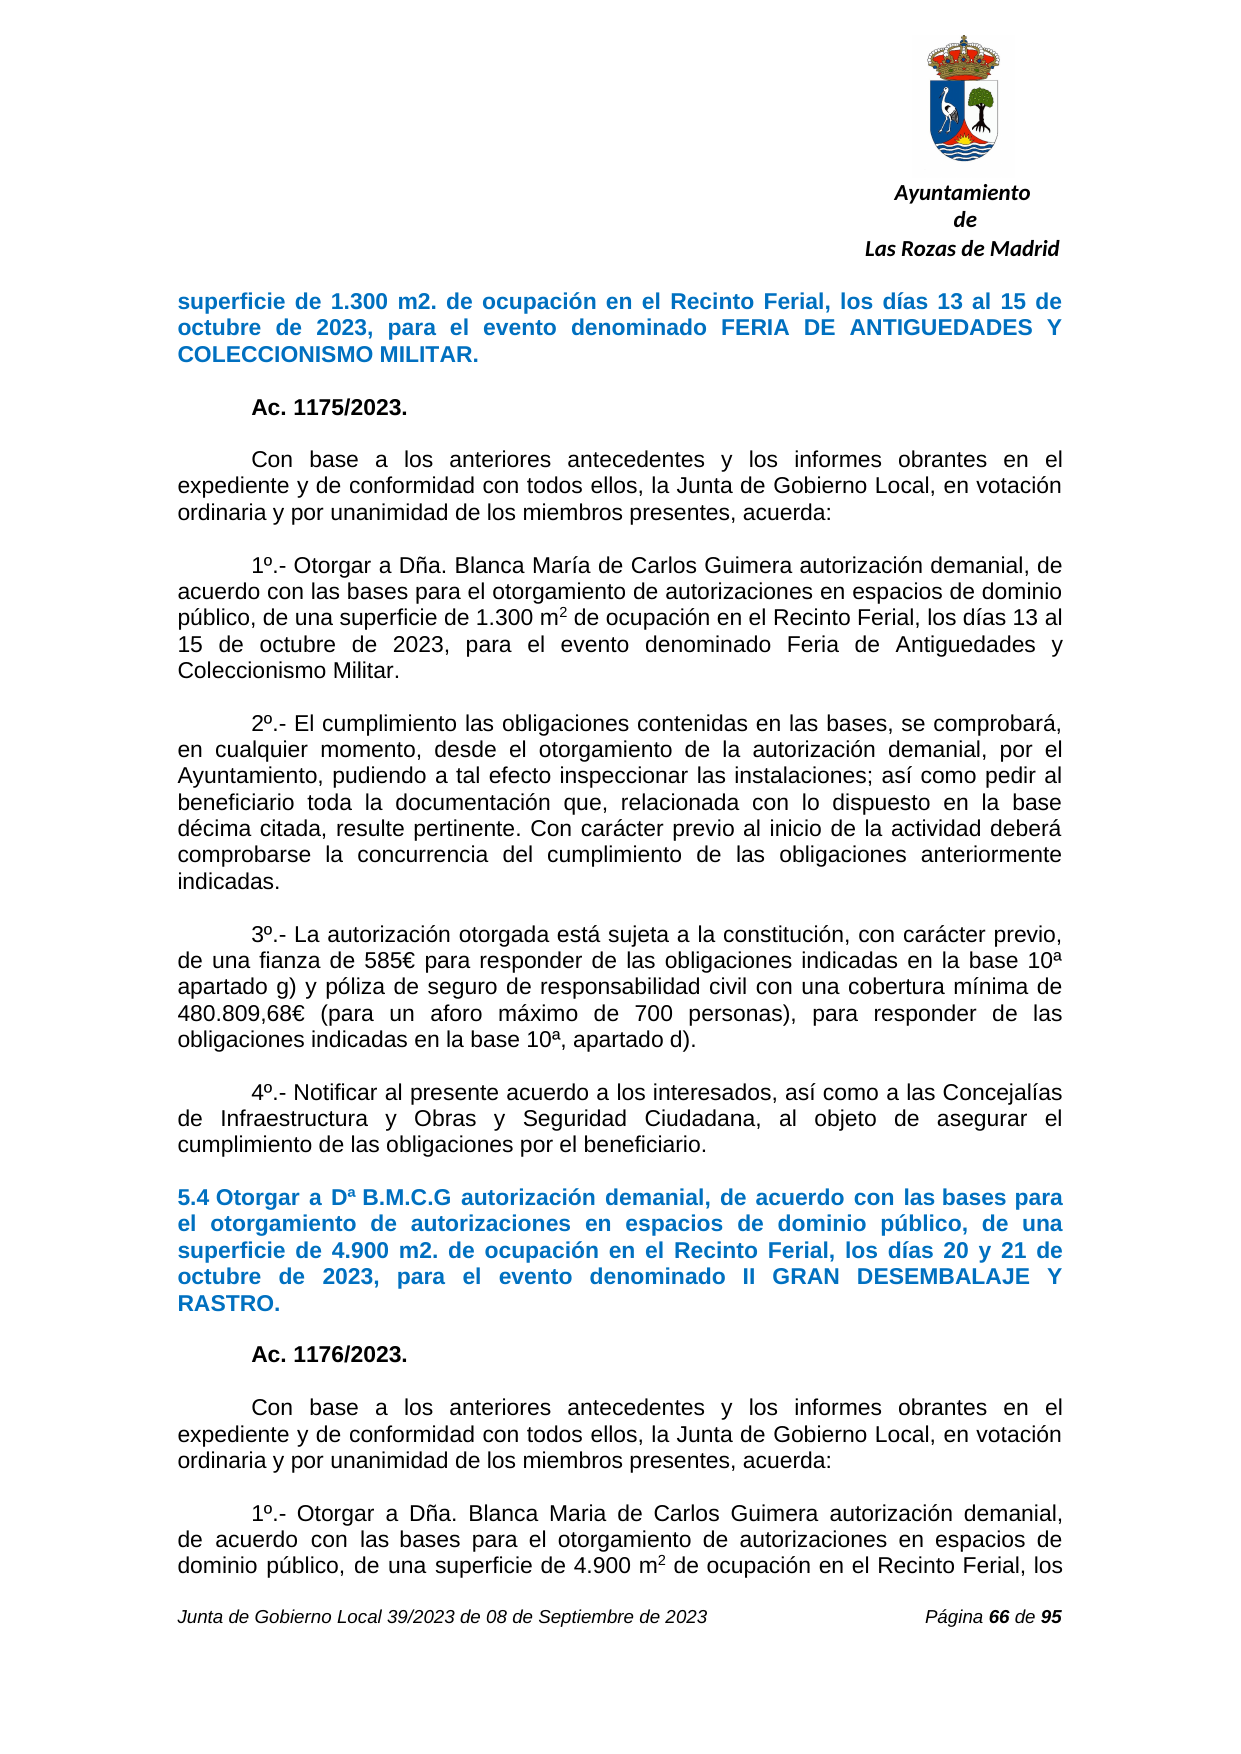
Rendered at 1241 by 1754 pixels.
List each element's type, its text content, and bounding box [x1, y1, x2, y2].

text 4º.- Notificar al presente acuerdo a los interesados, así como a las Concejalías de Infraestructura y Obras y Seguridad Ciudadana, al objeto de asegurar el cumplimiento de las obligaciones por el beneficiario. [177, 1079, 1063, 1158]
text 3º.- La autorización otorgada está sujeta a la constitución, con carácter previo, de una fianza de 585€ para responder de las obligaciones indicadas en la base 10ª apartado g) y póliza de seguro de responsabilidad civil con una cobertura mínima de 480.809,68€ (para un aforo máximo de 700 personas), para responder de las obligaciones indicadas en la base 10ª, apartado d). [177, 921, 1063, 1052]
text 1º.- Otorgar a Dña. Blanca Maria de Carlos Guimera autorización demanial, de acuerdo con las bases para el otorgamiento de autorizaciones en espacios de dominio público, de una superficie de 4.900 m2 de ocupación en el Recinto Ferial, los [177, 1499, 1063, 1579]
text Ac. 1175/2023. [177, 393, 1063, 420]
text 1º.- Otorgar a Dña. Blanca María de Carlos Guimera autorización demanial, de acuerdo con las bases para el otorgamiento de autorizaciones en espacios de dominio público, de una superficie de 1.300 m2 de ocupación en el Recinto Ferial, los días 13 al 15 de octubre de 2023, para el evento denominado Feria de Antiguedades y Coleccionismo Militar. [177, 552, 1063, 683]
text 2º.- El cumplimiento las obligaciones contenidas en las bases, se comprobará, en cualquier momento, desde el otorgamiento de la autorización demanial, por el Ayuntamiento, pudiendo a tal efecto inspeccionar las instalaciones; así como pedir al beneficiario toda la documentación que, relacionada con lo dispuesto en la base décima citada, resulte pertinente. Con carácter previo al inicio de la actividad deberá comprobarse la concurrencia del cumplimiento de las obligaciones anteriormente indicadas. [177, 710, 1063, 894]
text Ac. 1176/2023. [177, 1341, 1063, 1368]
text Con base a los anteriores antecedentes y los informes obrantes en el expediente y de conformidad con todos ellos, la Junta de Gobierno Local, en votación ordinaria y por unanimidad de los miembros presentes, acuerda: [177, 446, 1063, 525]
text 5.4 Otorgar a Dª B.M.C.G autorización demanial, de acuerdo con las bases para el otorgamiento de autorizaciones en espacios de dominio público, de una superficie de 4.900 m2. de ocupación en el Recinto Ferial, los días 20 y 21 de octubre de 2023, para el evento denominado II GRAN DESEMBALAJE Y RASTRO. [177, 1184, 1063, 1316]
text superficie de 1.300 m2. de ocupación en el Recinto Ferial, los días 13 al 15 de octubre de 2023, para el evento denominado FERIA DE ANTIGUEDADES Y COLECCIONISMO MILITAR. [177, 288, 1063, 367]
text Con base a los anteriores antecedentes y los informes obrantes en el expediente y de conformidad con todos ellos, la Junta de Gobierno Local, en votación ordinaria y por unanimidad de los miembros presentes, acuerda: [177, 1394, 1063, 1473]
